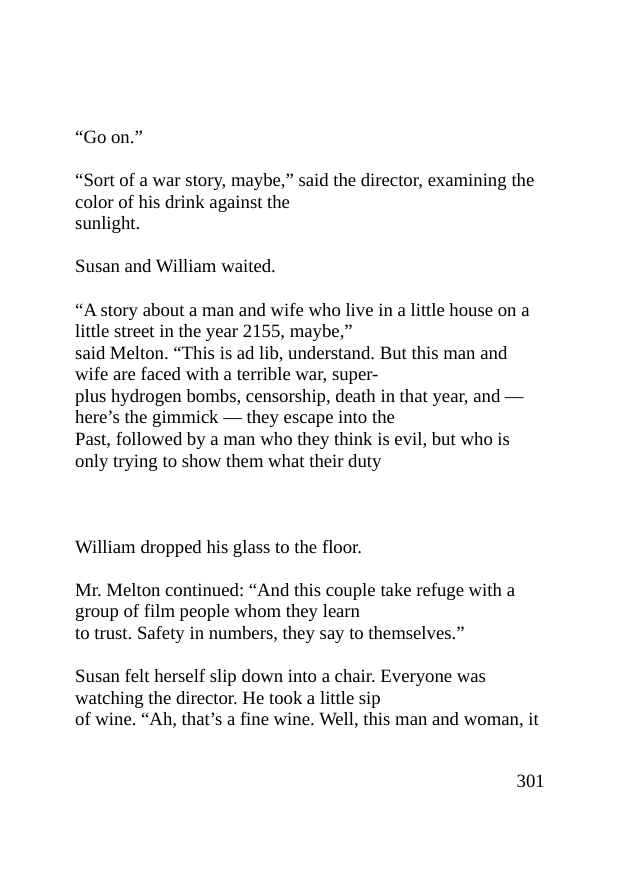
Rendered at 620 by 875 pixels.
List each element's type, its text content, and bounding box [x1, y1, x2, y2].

text “Go on.” “Sort of a war story, maybe,” said the director, examining the color of his drink against the sunlight. Susan and William waited. “A story about a man and wife who live in a little house on a little street in the year 2155, maybe,” said Melton. “This is ad lib, understand. But this man and wife are faced with a terrible war, super- plus hydrogen bombs, censorship, death in that year, and — here’s the gimmick — they escape into the Past, followed by a man who they think is evil, but who is only trying to show them what their duty William dropped his glass to the floor. Mr. Melton continued: “And this couple take refuge with a group of film people whom they learn to trust. Safety in numbers, they say to themselves.” Susan felt herself slip down into a chair. Everyone was watching the director. He took a little sip of wine. “Ah, that’s a fine wine. Well, this man and woman, it [75, 126, 544, 730]
